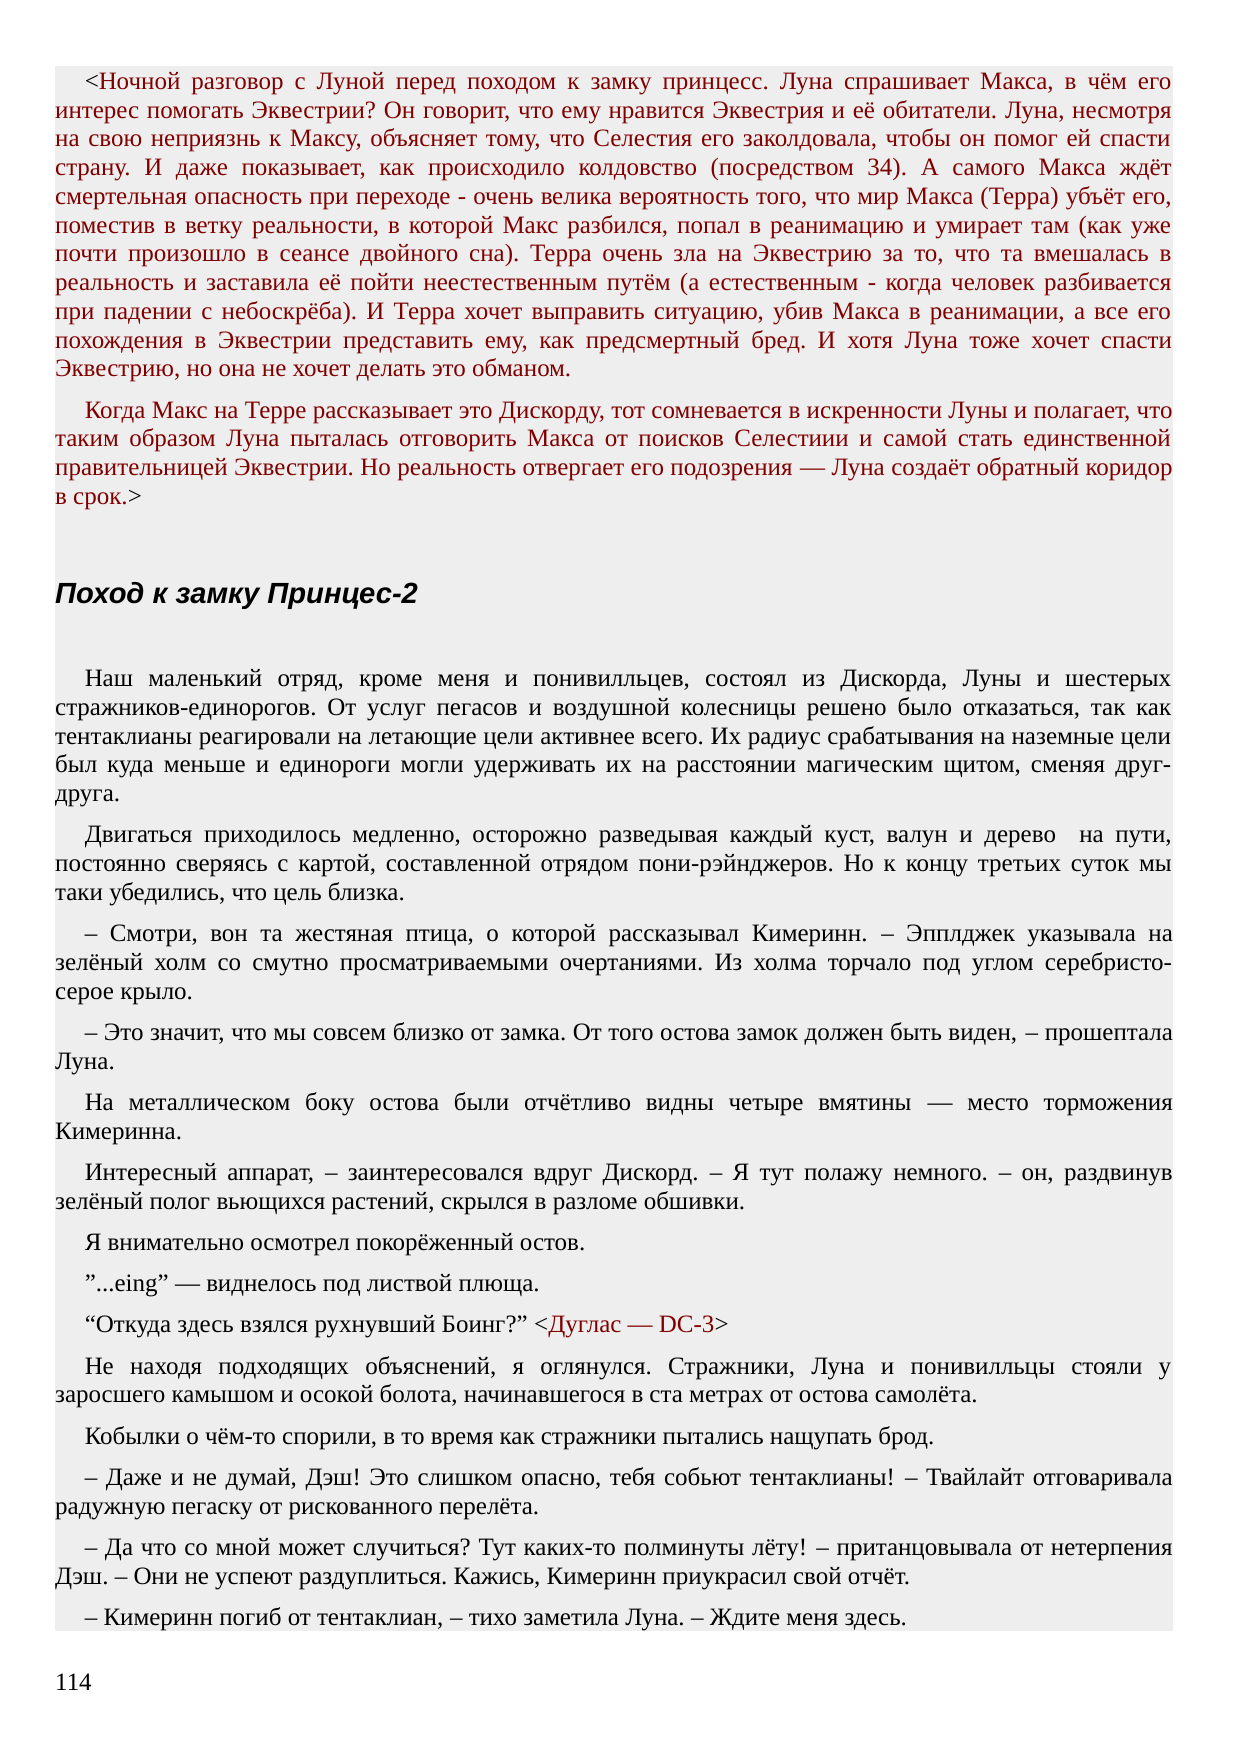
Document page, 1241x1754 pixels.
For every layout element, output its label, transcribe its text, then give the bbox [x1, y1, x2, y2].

text – Даже и не думай, Дэш! Это слишком опасно, тебя собьют тентаклианы! – Твайлайт отговаривала радужную пегаску от рискованного перелёта. [55, 1462, 1173, 1519]
text “Откуда здесь взялся рухнувший Боинг?” <Дуглас — DC-3> [55, 1309, 1173, 1338]
text Интересный аппарат, – заинтересовался вдруг Дискорд. – Я тут полажу немного. – он, раздвинув зелёный полог вьющихся растений, скрылся в разломе обшивки. [55, 1157, 1173, 1214]
text Когда Макс на Терре рассказывает это Дискорду, тот сомневается в искренности Луны и полагает, что таким образом Луна пыталась отговорить Макса от поисков Селестиии и самой стать единственной правительницей Эквестрии. Но реальность отвергает его подозрения — Луна создаёт обратный коридор в срок.> [55, 395, 1173, 510]
text <Ночной разговор с Луной перед походом к замку принцесс. Луна спрашивает Макса, в чём его интерес помогать Эквестрии? Он говорит, что ему нравится Эквестрия и её обитатели. Луна, несмотря на свою неприязнь к Максу, объясняет тому, что Селестия его заколдовала, чтобы он помог ей спасти страну. И даже показывает, как происходило колдовство (посредством 34). А самого Макса ждёт смертельная опасность при переходе - очень велика вероятность того, что мир Макса (Терра) убъёт его, поместив в ветку реальности, в которой Макс разбился, попал в реанимацию и умирает там (как уже почти произошло в сеансе двойного сна). Терра очень зла на Эквестрию за то, что та вмешалась в реальность и заставила её пойти неестественным путём (а естественным - когда человек разбивается при падении с небоскрёба). И Терра хочет выправить ситуацию, убив Макса в реанимации, а все его похождения в Эквестрии представить ему, как предсмертный бред. И хотя Луна тоже хочет спасти Эквестрию, но она не хочет делать это обманом. [55, 66, 1173, 382]
text ”...eing” — виднелось под листвой плюща. [55, 1268, 1173, 1297]
text – Смотри, вон та жестяная птица, о которой рассказывал Кимеринн. – Эпплджек указывала на зелёный холм со смутно просматриваемыми очертаниями. Из холма торчало под углом серебристо-серое крыло. [55, 918, 1173, 1004]
text – Да что со мной может случиться? Тут каких-то полминуты лёту! – пританцовывала от нетерпения Дэш. – Они не успеют раздуплиться. Кажись, Кимеринн приукрасил свой отчёт. [55, 1532, 1173, 1589]
text Кобылки о чём-то спорили, в то время как стражники пытались нащупать брод. [55, 1421, 1173, 1449]
text Наш маленький отряд, кроме меня и понивилльцев, состоял из Дискорда, Луны и шестерых стражников-единорогов. От услуг пегасов и воздушной колесницы решено было отказаться, так как тентаклианы реагировали на летающие цели активнее всего. Их радиус срабатывания на наземные цели был куда меньше и единороги могли удерживать их на расстоянии магическим щитом, сменяя друг-друга. [55, 663, 1173, 807]
text На металлическом боку остова были отчётливо видны четыре вмятины — место торможения Кимеринна. [55, 1087, 1173, 1144]
subtitle Поход к замку Принцес-2 [55, 576, 1173, 609]
text Я внимательно осмотрел покорёженный остов. [55, 1227, 1173, 1256]
text – Это значит, что мы совсем близко от замка. От того остова замок должен быть виден, – прошептала Луна. [55, 1017, 1173, 1074]
text Не находя подходящих объяснений, я оглянулся. Стражники, Луна и понивилльцы стояли у заросшего камышом и осокой болота, начинавшегося в ста метрах от остова самолёта. [55, 1351, 1173, 1408]
text Двигаться приходилось медленно, осторожно разведывая каждый куст, валун и дерево на пути, постоянно сверяясь с картой, составленной отрядом пони-рэйнджеров. Но к концу третьих суток мы таки убедились, что цель близка. [55, 819, 1173, 906]
text – Кимеринн погиб от тентаклиан, – тихо заметила Луна. – Ждите меня здесь. [55, 1602, 1173, 1631]
